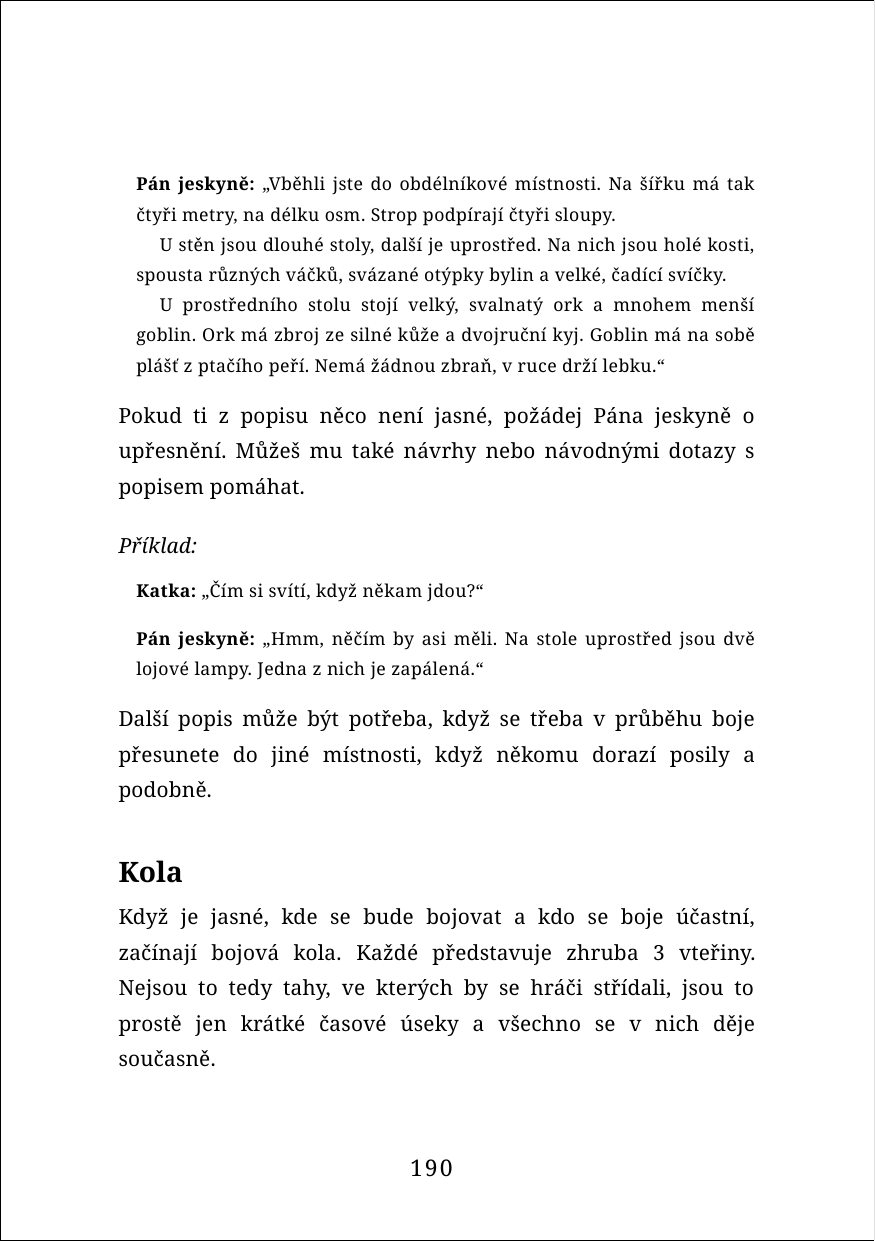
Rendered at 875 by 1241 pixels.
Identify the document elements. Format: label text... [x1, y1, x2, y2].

text Pokud ti z popisu něco není jasné, požádej Pána jeskyně o upřesnění. Můžeš mu také návrhy nebo návodnými dotazy s popisem pomáhat. [118, 401, 756, 500]
subtitle Kola [118, 852, 756, 891]
text Katka: „Čím si svítí, když někam jdou?“ [136, 578, 756, 603]
text Když je jasné, kde se bude bojovat a kdo se boje účastní, začínají bojová kola. Každé představuje zhruba 3 vteřiny. Nejsou to tedy tahy, ve kterých by se hráči střídali, jsou to prostě jen krátké časové úseky a všechno se v nich děje současně. [118, 902, 756, 1073]
text Další popis může být potřeba, když se třeba v průběhu boje přesunete do jiné místnosti, když někomu dorazí posily a podobně. [118, 704, 756, 804]
text Příklad: [118, 531, 756, 559]
text Pán jeskyně: „Vběhli jste do obdélníkové místnosti. Na šířku má tak čtyři metry, na délku osm. Strop podpírají čtyři sloupy. U stěn jsou dlouhé stoly, další je uprostřed. Na nich jsou holé kosti, spousta různých váčků, svázané otýpky bylin a velké, čadící svíčky. U prostředního stolu stojí velký, svalnatý ork a mnohem menší goblin. Ork má zbroj ze silné kůže a dvojruční kyj. Goblin má na sobě plášť z ptačího peří. Nemá žádnou zbraň, v ruce drží lebku.“ [136, 172, 756, 377]
text Pán jeskyně: „Hmm, něčím by asi měli. Na stole uprostřed jsou dvě lojové lampy. Jedna z nich je zapálená.“ [136, 626, 756, 681]
